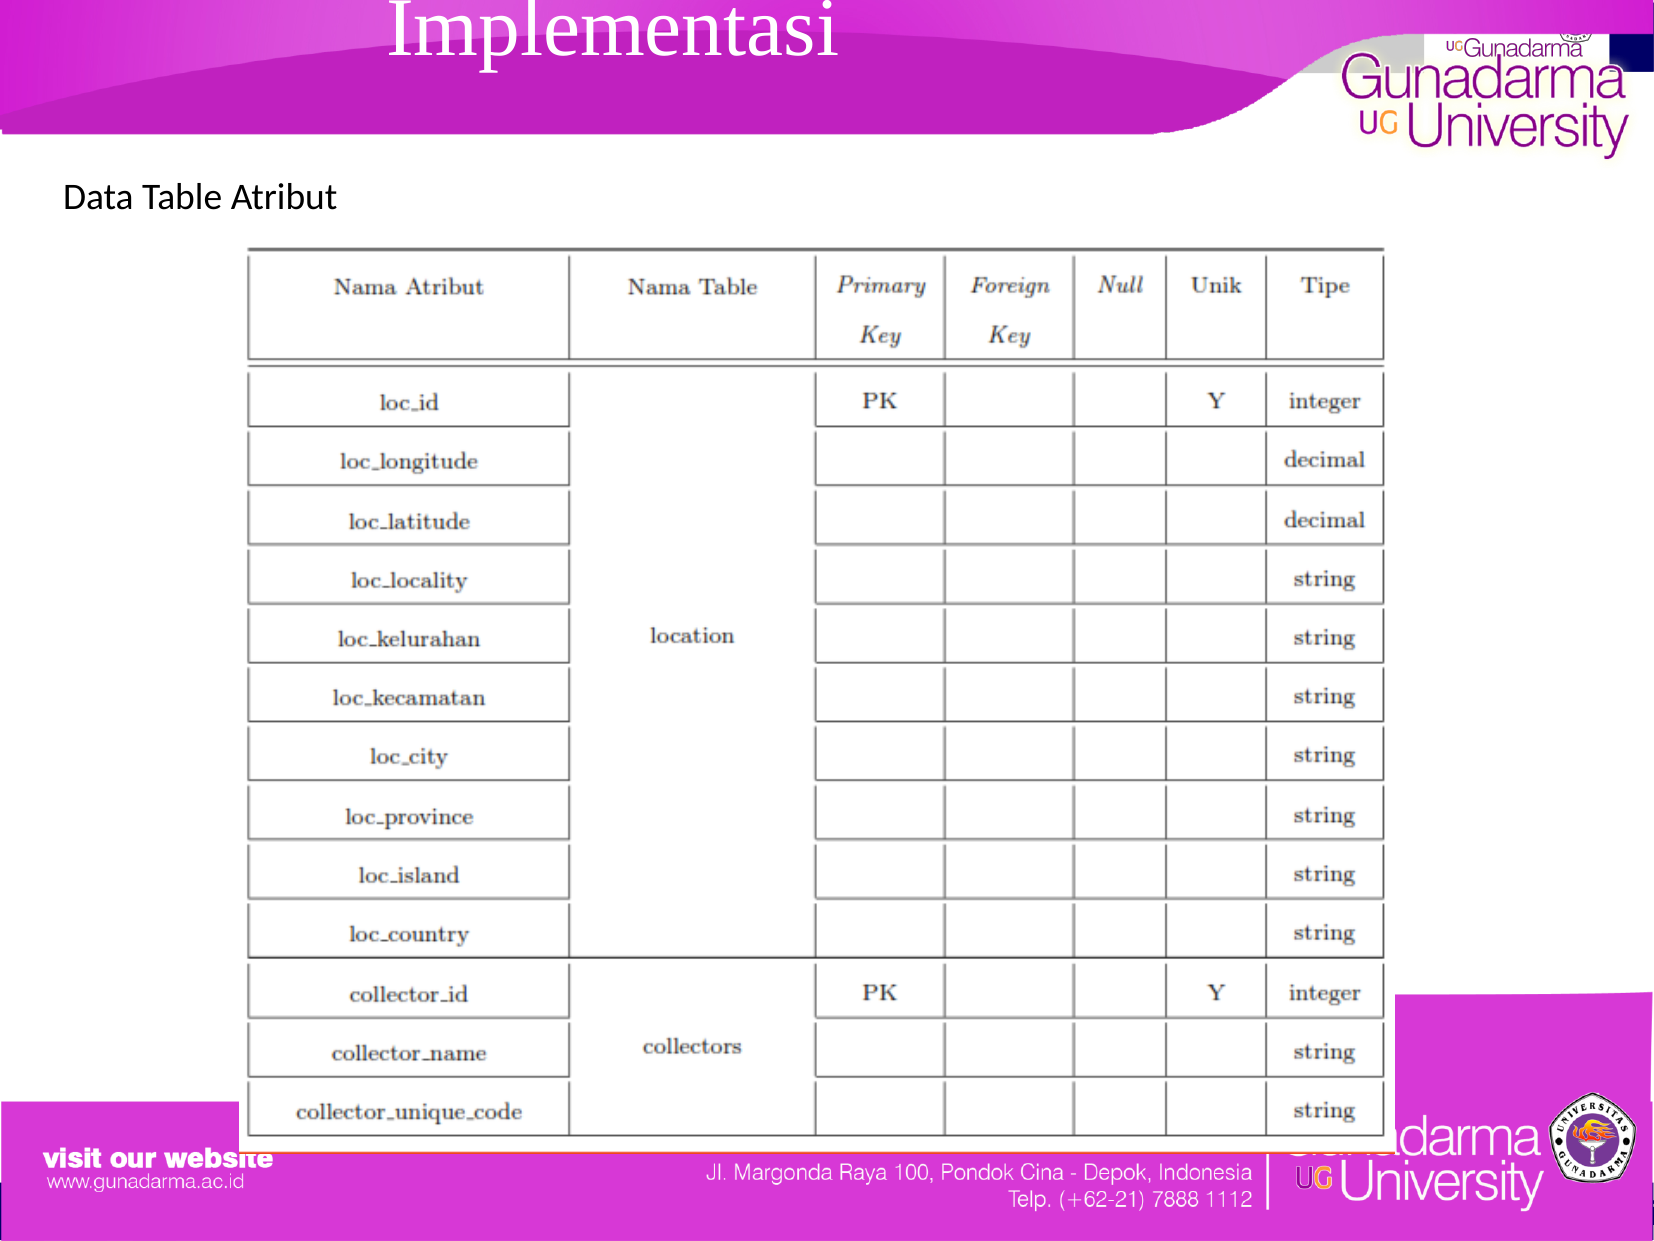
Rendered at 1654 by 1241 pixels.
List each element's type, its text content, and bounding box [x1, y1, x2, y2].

picture [0, 243, 1654, 1241]
picture [0, 0, 1654, 235]
text_box Data Table Atribut [48, 164, 353, 225]
text_box Implementasi [0, 0, 1227, 152]
